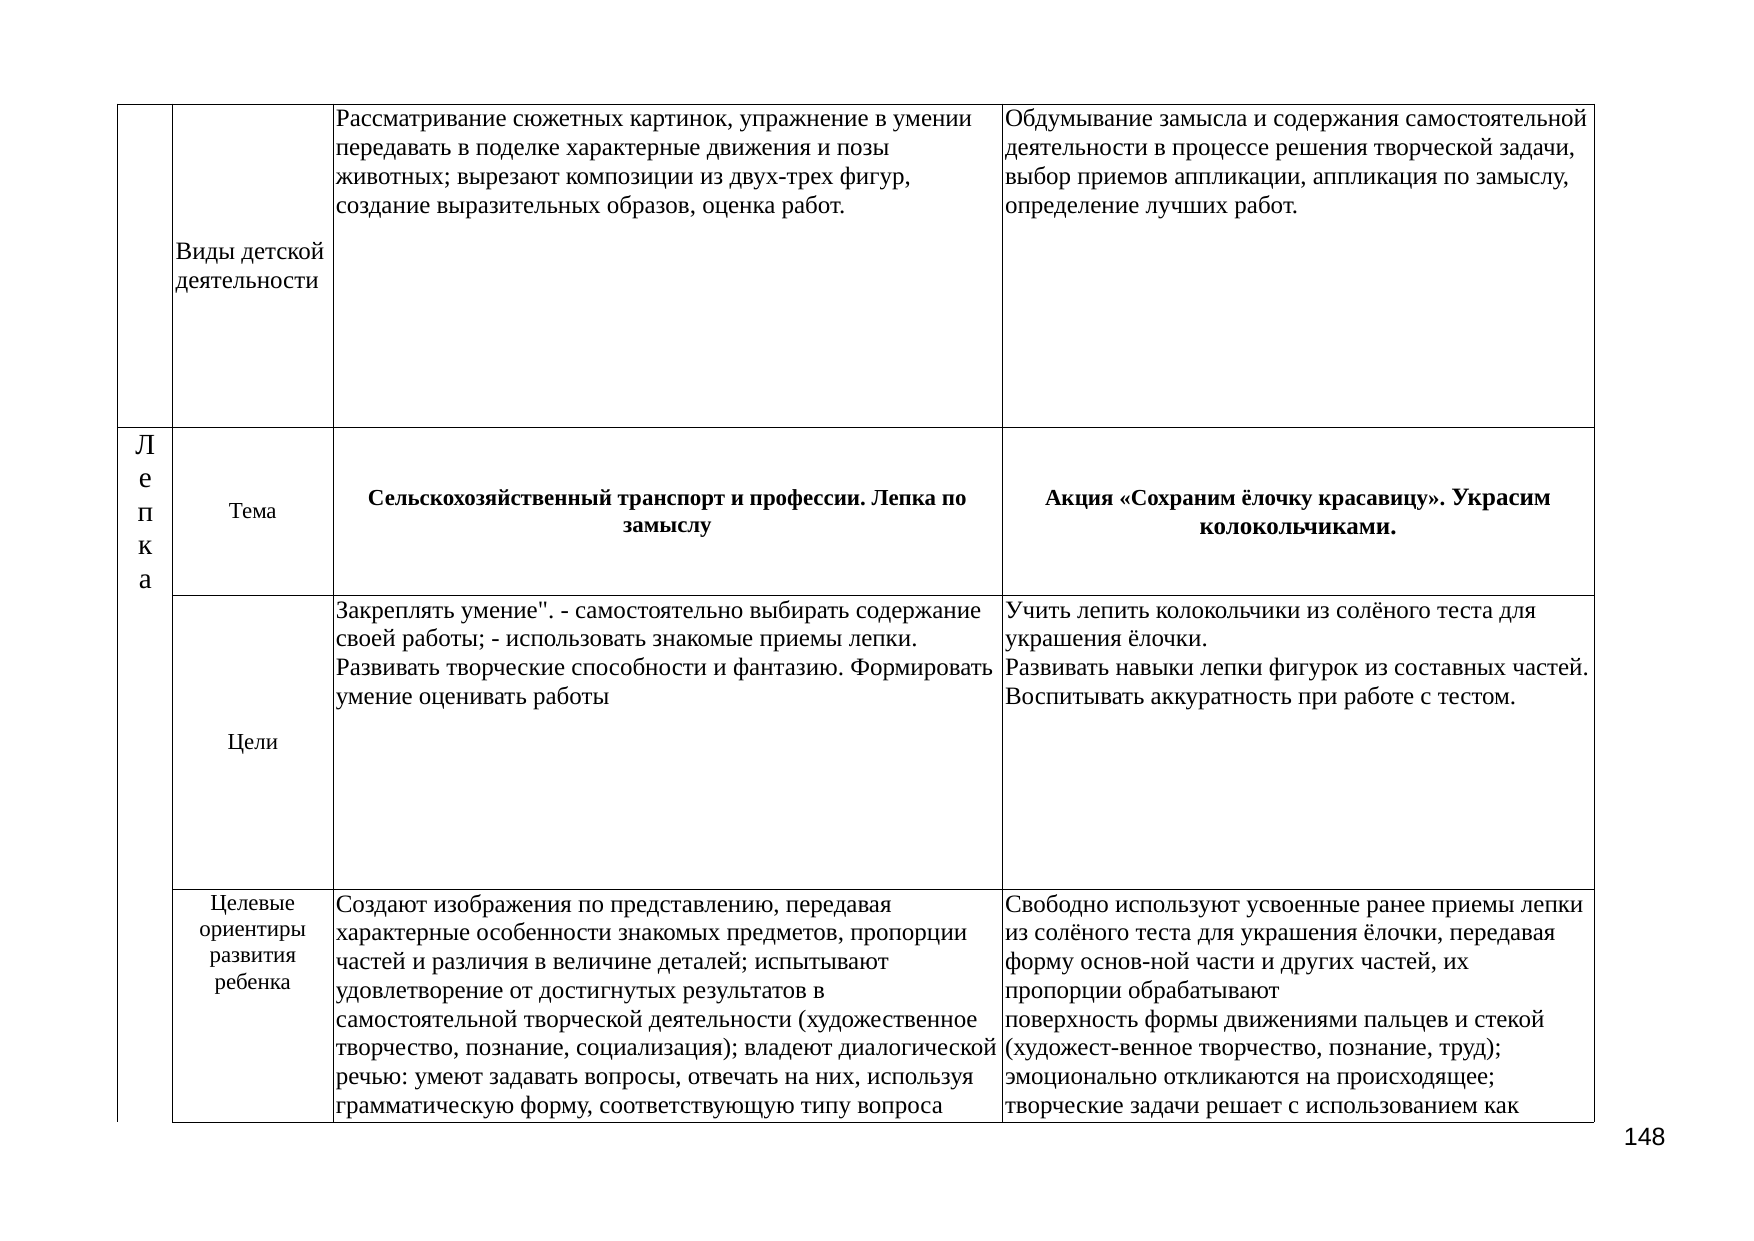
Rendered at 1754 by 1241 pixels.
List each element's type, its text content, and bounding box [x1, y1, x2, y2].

table_cell [118, 889, 172, 1122]
table_cell Закреплять умение". - самостоятельно выбирать содержание своей работы; - использовать знакомые приемы лепки. Развивать творческие способности и фантазию. Формировать умение оценивать работы [334, 596, 1002, 888]
table_cell Цели [173, 596, 333, 888]
table_cell Лепка [118, 428, 172, 594]
table_cell Тема [173, 428, 333, 594]
table_cell [118, 595, 172, 888]
table_cell Обдумывание замысла и содержания самостоятельной деятельности в процессе решения творческой задачи, выбор приемов аппликации, аппликация по замыслу, определение лучших работ. [1003, 105, 1594, 427]
table_cell Свободно используют усвоенные ранее приемы лепки из солёного теста для украшения ёлочки, передавая форму основ-ной части и других частей, их пропорции обрабатывают поверхность формы движениями пальцев и стекой (художест-венное творчество, познание, труд); эмоционально откликаются на происходящее; творческие задачи решает с использованием как [1003, 890, 1594, 1122]
table_cell Виды детской деятельности [173, 105, 333, 427]
table_cell Рассматривание сюжетных картинок, упражнение в умении передавать в поделке характерные движения и позы животных; вырезают композиции из двух-трех фигур, создание выразительных образов, оценка работ. [334, 105, 1002, 427]
table_cell Сельскохозяйственный транспорт и профессии. Лепка по замыслу [334, 428, 1002, 594]
table_cell Учить лепить колокольчики из солёного теста для украшения ёлочки. Развивать навыки лепки фигурок из составных частей. Воспитывать аккуратность при работе с тестом. [1003, 596, 1594, 888]
table_cell Создают изображения по представлению, передавая характерные особенности знакомых предметов, пропорции частей и различия в величине деталей; испытывают удовлетворение от достигнутых результатов в самостоятельной творческой деятельности (художественное творчество, познание, социализация); владеют диалогической речью: умеют задавать вопросы, отвечать на них, используя грамматическую форму, соответствующую типу вопроса [334, 890, 1002, 1122]
table_cell [118, 105, 172, 427]
table_cell Целевые ориентиры развития ребенка [173, 890, 333, 1122]
table_cell Акция «Сохраним ёлочку красавицу». Украсим колокольчиками. [1003, 428, 1594, 594]
